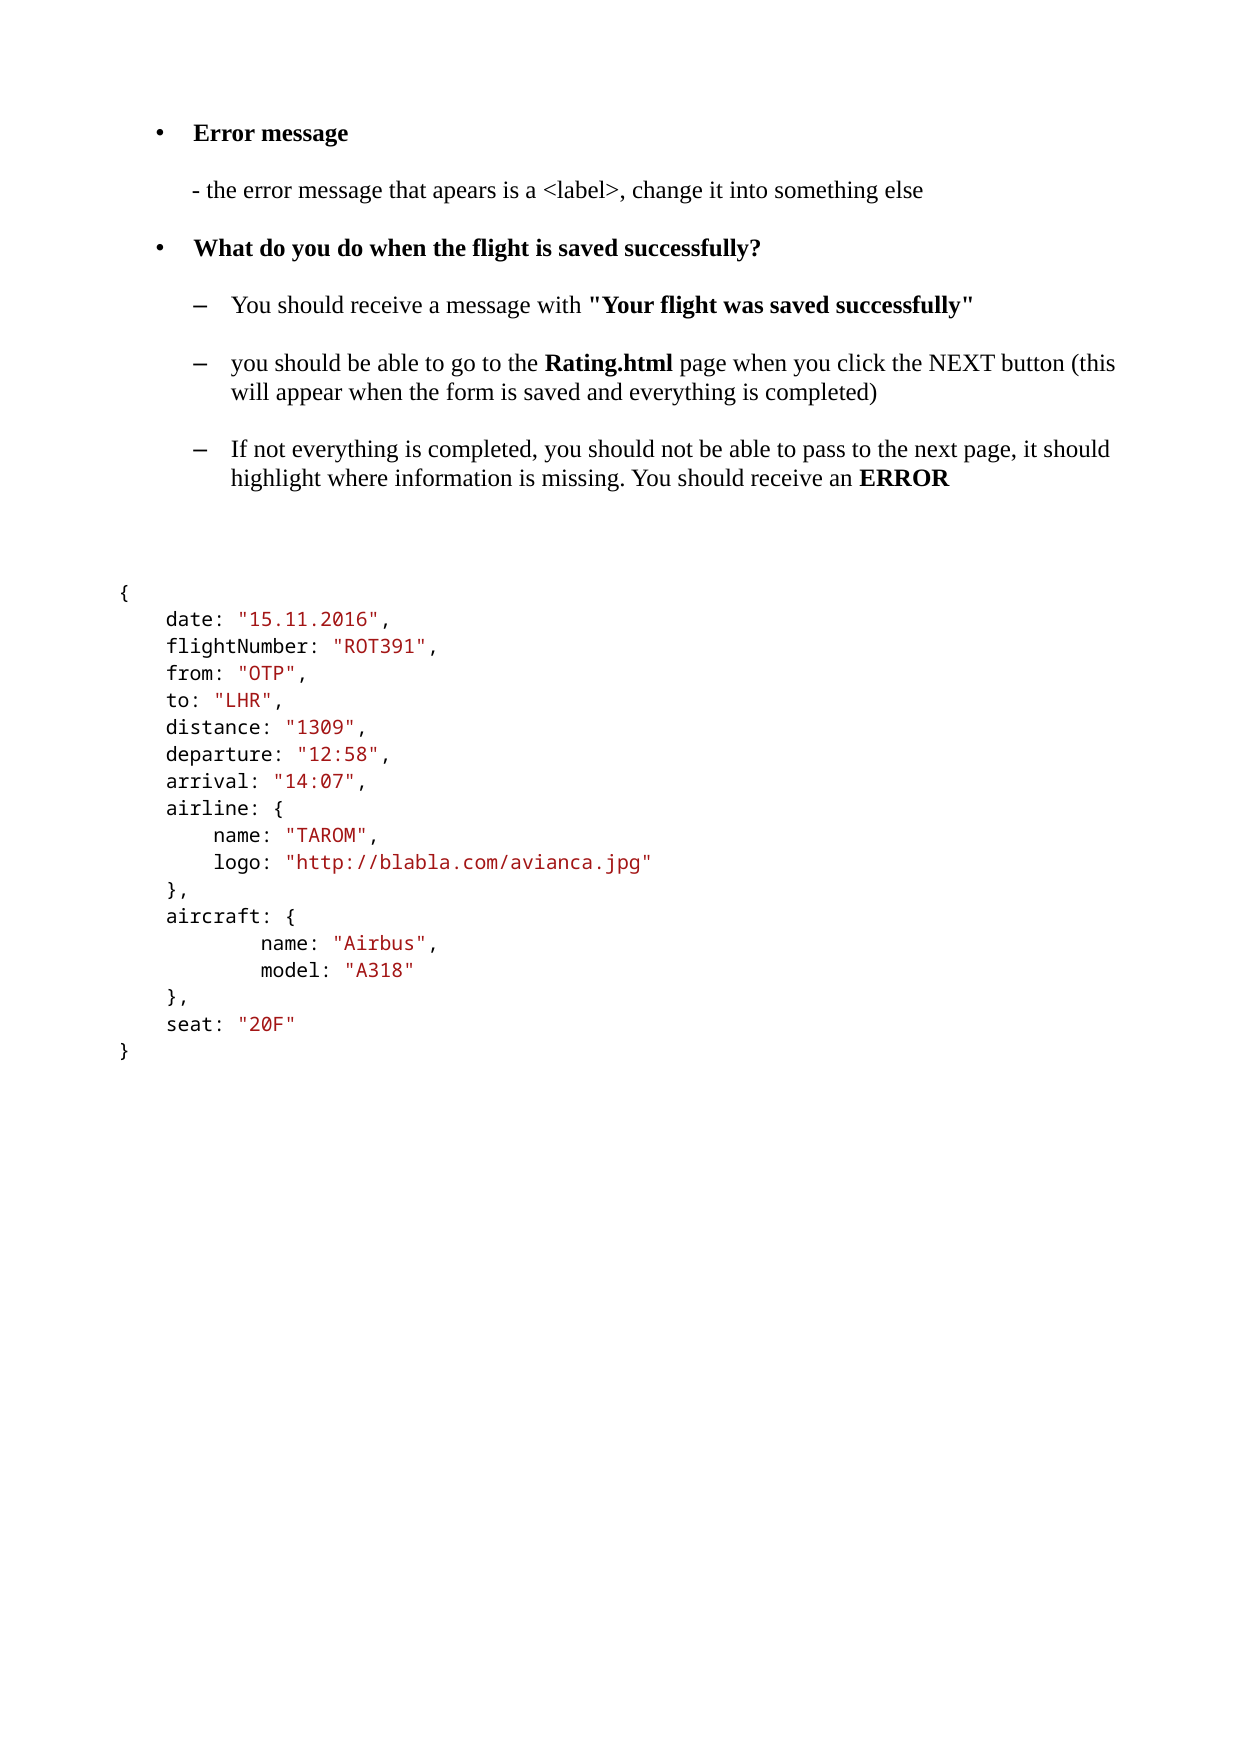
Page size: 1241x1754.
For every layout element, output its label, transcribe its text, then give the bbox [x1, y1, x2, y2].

text }, [118, 983, 1122, 1010]
list What do you do when the flight is saved successfully? [156, 233, 1122, 262]
text model: "A318" [118, 956, 1122, 983]
text date: "15.11.2016", [118, 605, 1122, 632]
text - the error message that apears is a <label>, change it into something else [118, 176, 1122, 204]
text name: "Airbus", [118, 929, 1122, 956]
list You should receive a message with "Your flight was saved successfully" [193, 291, 1122, 319]
text arrival: "14:07", [118, 767, 1122, 794]
text name: "TAROM", [118, 821, 1122, 848]
text }, [118, 875, 1122, 902]
list you should be able to go to the Rating.html page when you click the NEXT button (this will appear when the form is saved and everything is completed) [193, 348, 1122, 406]
text logo: "http://blabla.com/avianca.jpg" [118, 848, 1122, 875]
text departure: "12:58", [118, 740, 1122, 767]
text distance: "1309", [118, 713, 1122, 740]
text airline: { [118, 794, 1122, 821]
text from: "OTP", [118, 659, 1122, 686]
text seat: "20F" [118, 1010, 1122, 1037]
list If not everything is completed, you should not be able to pass to the next page, it should highlight where information is missing. You should receive an ERROR [193, 434, 1122, 492]
text flightNumber: "ROT391", [118, 632, 1122, 659]
text to: "LHR", [118, 686, 1122, 713]
list Error message [156, 118, 1122, 147]
text } [118, 1037, 1122, 1064]
text aircraft: { [118, 902, 1122, 929]
text { [118, 578, 1122, 605]
